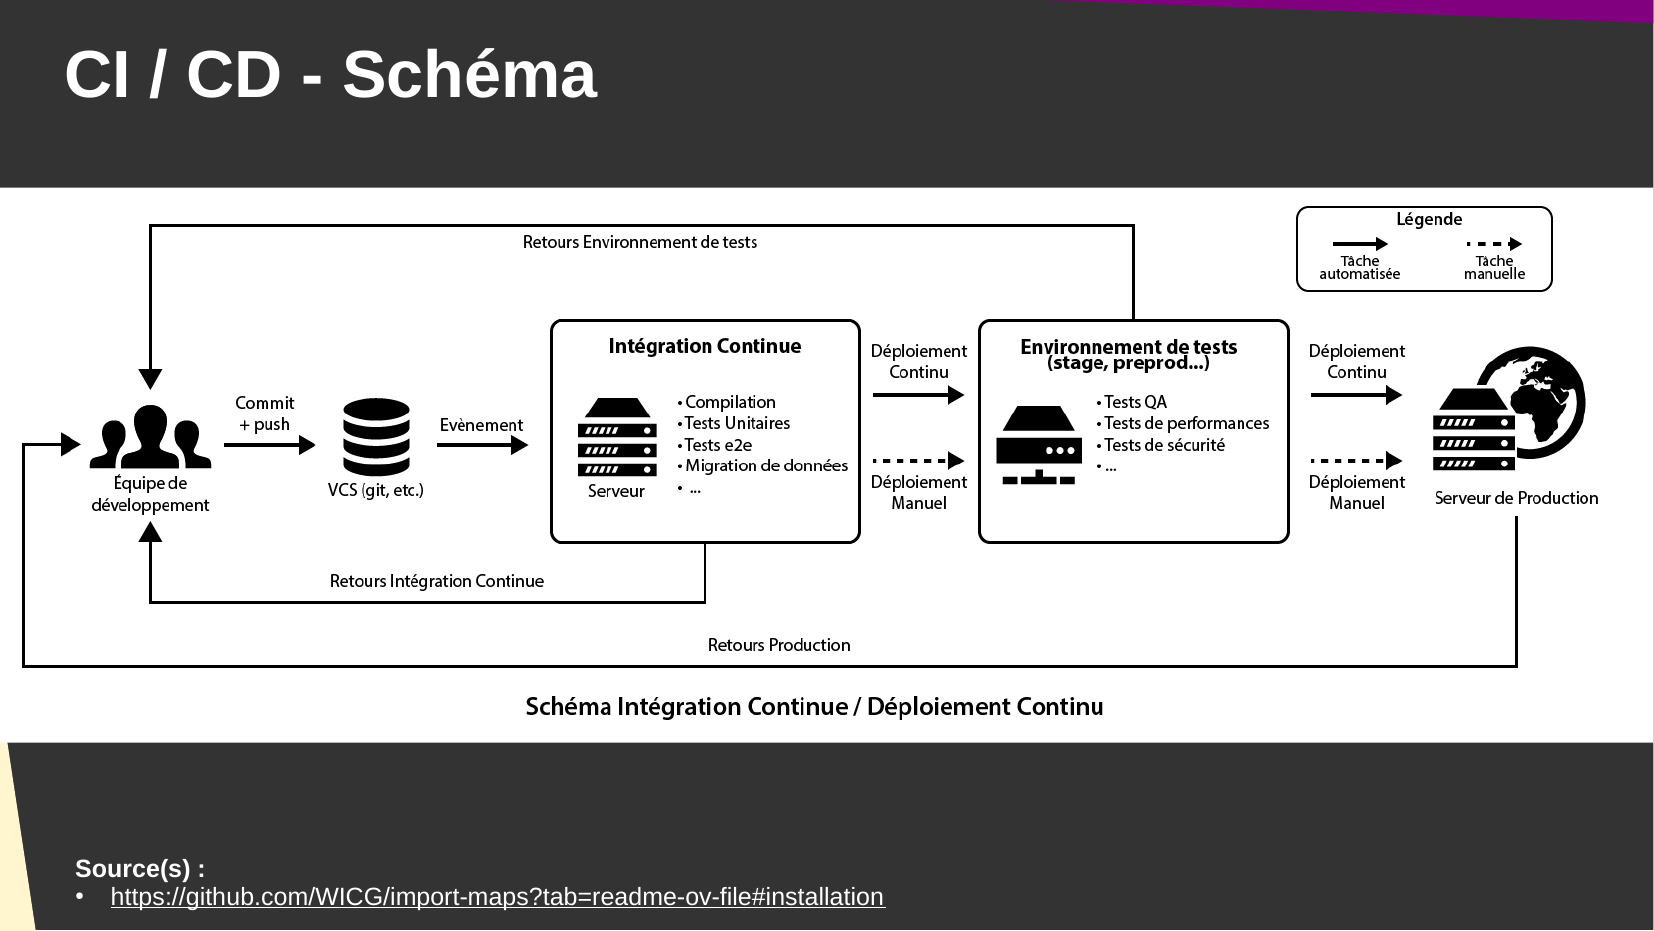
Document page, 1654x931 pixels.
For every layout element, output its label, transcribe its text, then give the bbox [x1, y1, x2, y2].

text_box [0, 187, 1654, 931]
text_box Source(s) : https://github.com/WICG/import-maps?tab=readme-ov-file#installation [60, 838, 1546, 919]
title CI / CD - Schéma [64, 37, 1471, 119]
text_box [1042, 0, 1654, 24]
picture [22, 206, 1632, 724]
